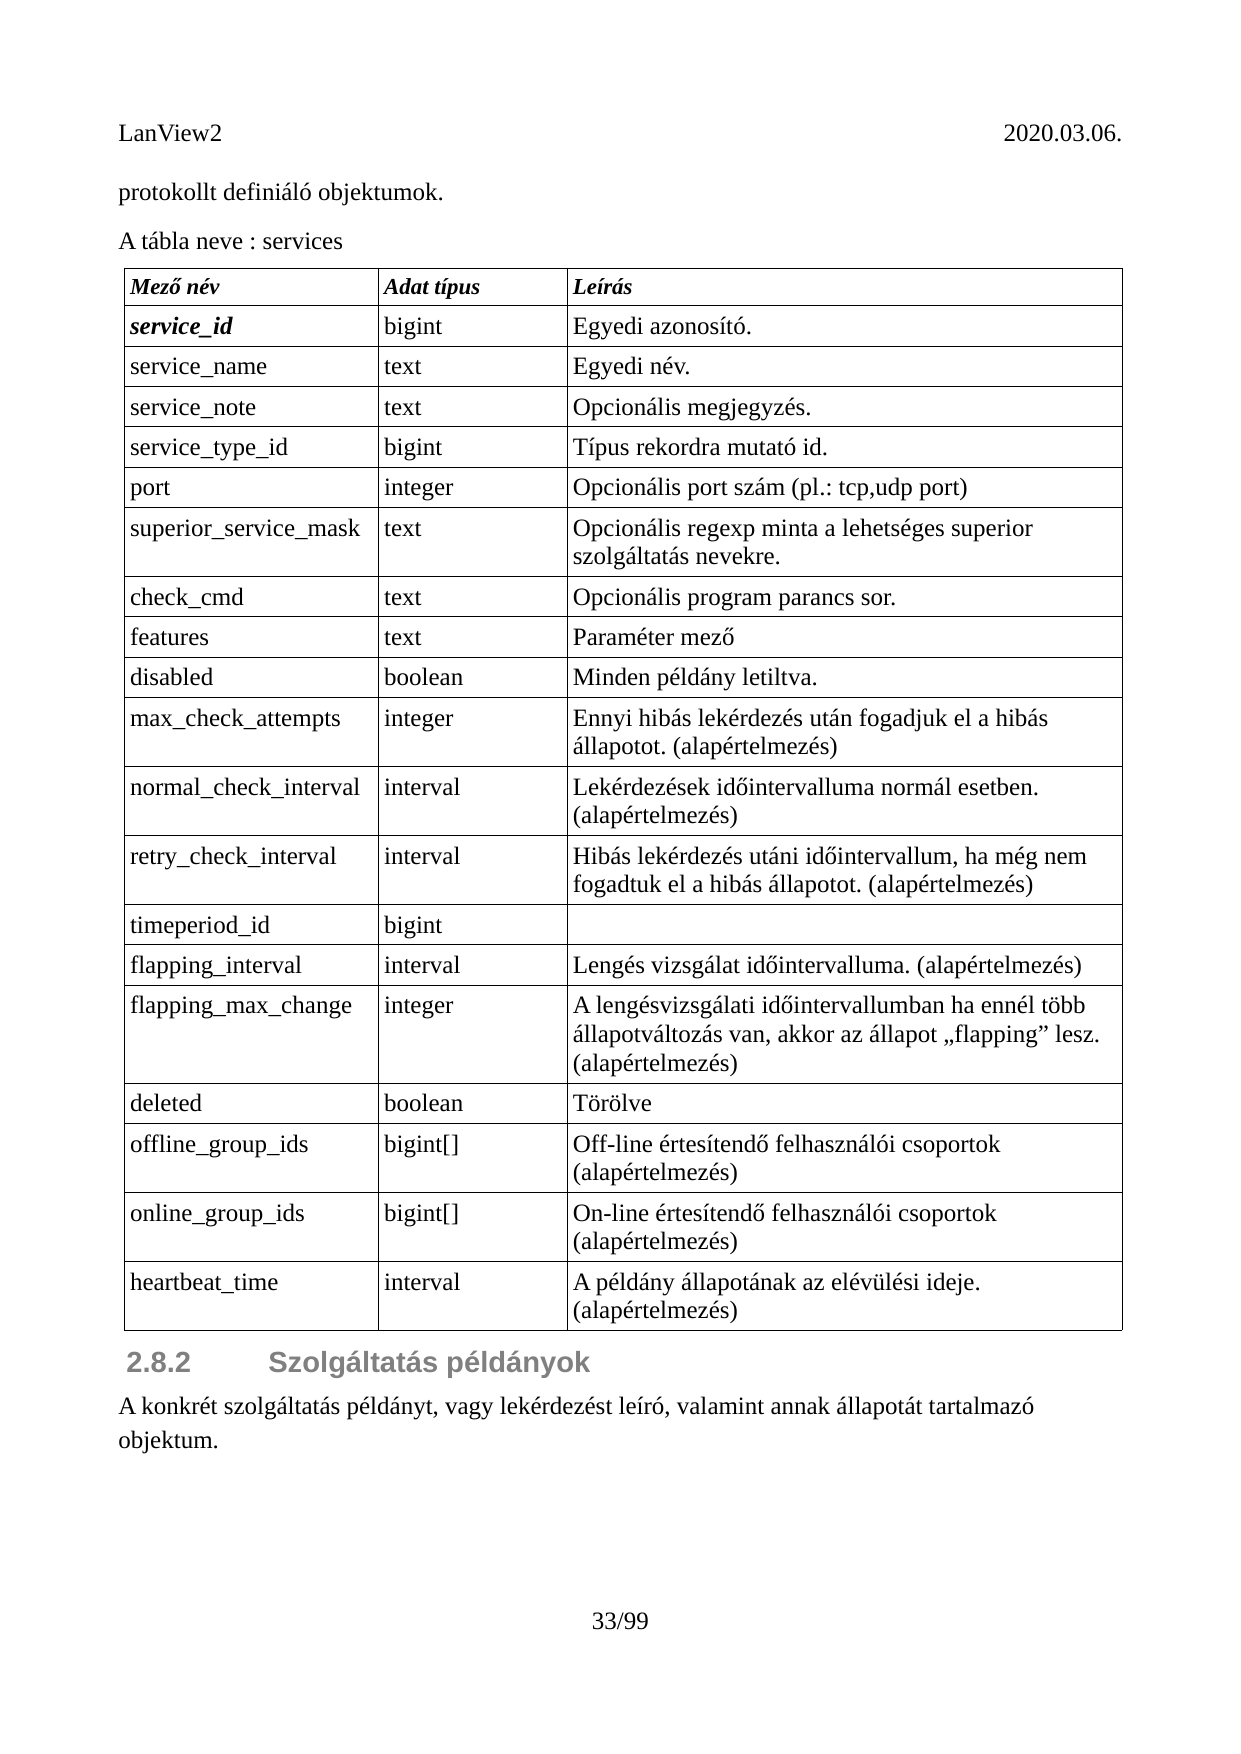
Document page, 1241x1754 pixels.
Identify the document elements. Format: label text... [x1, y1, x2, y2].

table_cell Lekérdezések időintervalluma normál esetben. (alapértelmezés) [568, 767, 1122, 835]
text protokollt definiáló objektumok. [118, 177, 1122, 206]
subtitle Szolgáltatás példányok [118, 1345, 1122, 1378]
table_header Leírás [568, 269, 1122, 305]
table_cell features [125, 617, 378, 657]
table_cell Minden példány letiltva. [568, 658, 1122, 697]
table_cell text [379, 347, 567, 386]
table_cell heartbeat_time [125, 1262, 378, 1330]
table_cell interval [379, 767, 567, 835]
table_cell text [379, 617, 567, 657]
table_cell service_id [125, 306, 378, 346]
table_cell deleted [125, 1084, 378, 1123]
table_cell Opcionális port szám (pl.: tcp,udp port) [568, 468, 1122, 507]
table_cell port [125, 468, 378, 507]
table_cell retry_check_interval [125, 836, 378, 904]
table_cell Hibás lekérdezés utáni időintervallum, ha még nem fogadtuk el a hibás állapotot. (alapértelmezés) [568, 836, 1122, 904]
text A konkrét szolgáltatás példányt, vagy lekérdezést leíró, valamint annak állapotát tartalmazó objektum. [118, 1391, 1122, 1454]
table_cell Opcionális megjegyzés. [568, 387, 1122, 426]
table_cell On-line értesítendő felhasználói csoportok (alapértelmezés) [568, 1193, 1122, 1261]
table_cell offline_group_ids [125, 1124, 378, 1192]
table_cell bigint [379, 427, 567, 467]
table_cell Off-line értesítendő felhasználói csoportok (alapértelmezés) [568, 1124, 1122, 1192]
table_cell integer [379, 698, 567, 766]
table_cell integer [379, 468, 567, 507]
table_cell Törölve [568, 1084, 1122, 1123]
table_cell boolean [379, 658, 567, 697]
table_cell text [379, 387, 567, 426]
table_cell superior_service_mask [125, 508, 378, 576]
table_cell Egyedi név. [568, 347, 1122, 386]
table_cell Ennyi hibás lekérdezés után fogadjuk el a hibás állapotot. (alapértelmezés) [568, 698, 1122, 766]
table_cell interval [379, 836, 567, 904]
table_cell A lengésvizsgálati időintervallumban ha ennél több állapotváltozás van, akkor az állapot „flapping” lesz. (alapértelmezés) [568, 986, 1122, 1082]
table_header Mező név [125, 269, 378, 305]
table_cell bigint[] [379, 1124, 567, 1192]
table_cell interval [379, 1262, 567, 1330]
table_cell bigint[] [379, 1193, 567, 1261]
table_cell flapping_interval [125, 945, 378, 985]
table_cell A példány állapotának az elévülési ideje. (alapértelmezés) [568, 1262, 1122, 1330]
table_cell service_type_id [125, 427, 378, 467]
table_cell text [379, 508, 567, 576]
table_cell service_note [125, 387, 378, 426]
table_header Adat típus [379, 269, 567, 305]
table_cell bigint [379, 905, 567, 944]
table_cell check_cmd [125, 577, 378, 616]
table_cell max_check_attempts [125, 698, 378, 766]
table_cell Típus rekordra mutató id. [568, 427, 1122, 467]
table_cell Opcionális program parancs sor. [568, 577, 1122, 616]
table_cell [568, 905, 1122, 944]
table_cell Opcionális regexp minta a lehetséges superior szolgáltatás nevekre. [568, 508, 1122, 576]
table_cell interval [379, 945, 567, 985]
table_cell flapping_max_change [125, 986, 378, 1082]
text A tábla neve : services [118, 226, 1122, 255]
table_cell online_group_ids [125, 1193, 378, 1261]
table_cell Paraméter mező [568, 617, 1122, 657]
table_cell Lengés vizsgálat időintervalluma. (alapértelmezés) [568, 945, 1122, 985]
table_cell boolean [379, 1084, 567, 1123]
table_cell service_name [125, 347, 378, 386]
table_cell Egyedi azonosító. [568, 306, 1122, 346]
table_cell integer [379, 986, 567, 1082]
table_cell disabled [125, 658, 378, 697]
table_cell bigint [379, 306, 567, 346]
table_cell text [379, 577, 567, 616]
table_cell normal_check_interval [125, 767, 378, 835]
table_cell timeperiod_id [125, 905, 378, 944]
